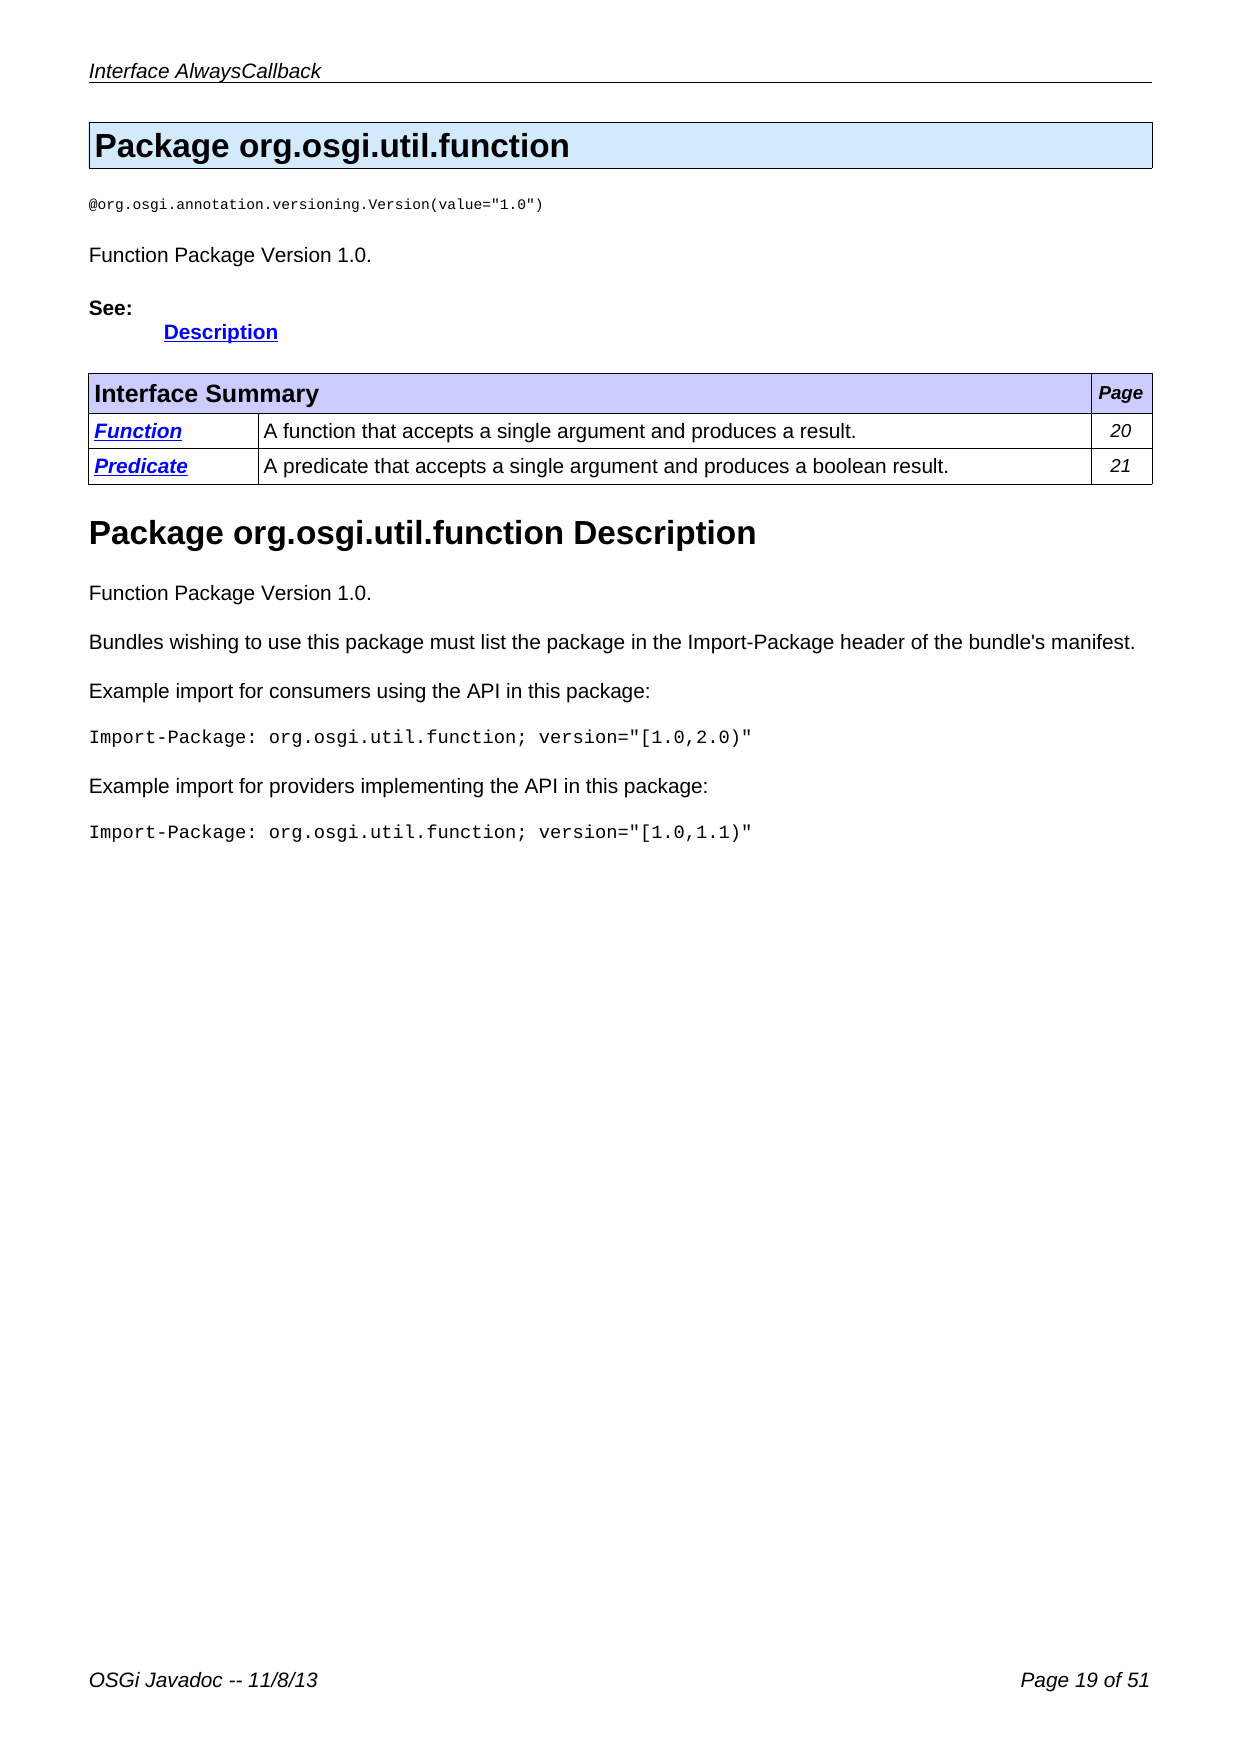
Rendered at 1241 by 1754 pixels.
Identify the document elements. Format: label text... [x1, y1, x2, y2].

table_header Interface Summary [89, 374, 1091, 413]
table_cell A function that accepts a single argument and produces a result. [259, 414, 1091, 448]
text See: [88, 296, 1152, 320]
table_cell Predicate [89, 449, 258, 484]
text Import-Package: org.osgi.util.function; version="[1.0,1.1)" [88, 823, 1152, 844]
text Function Package Version 1.0. [88, 581, 1152, 604]
text Example import for consumers using the API in this package: [88, 678, 1152, 702]
text Description [163, 320, 1152, 344]
text @org.osgi.annotation.versioning.Version(value="1.0") [88, 197, 1152, 213]
table_cell [1092, 449, 1152, 484]
text Package org.osgi.util.function Description [88, 513, 1152, 551]
table_header Page [1092, 374, 1152, 413]
table_cell A predicate that accepts a single argument and produces a boolean result. [259, 449, 1091, 484]
text Bundles wishing to use this package must list the package in the Import-Package header of the bundle's manifest. [88, 629, 1152, 653]
text Example import for providers implementing the API in this package: [88, 774, 1152, 798]
table_cell Function [89, 414, 258, 448]
text Function Package Version 1.0. [88, 243, 1152, 267]
text Import-Package: org.osgi.util.function; version="[1.0,2.0)" [88, 727, 1152, 749]
table_cell [1092, 414, 1152, 448]
subtitle Package org.osgi.util.function [90, 123, 1152, 168]
